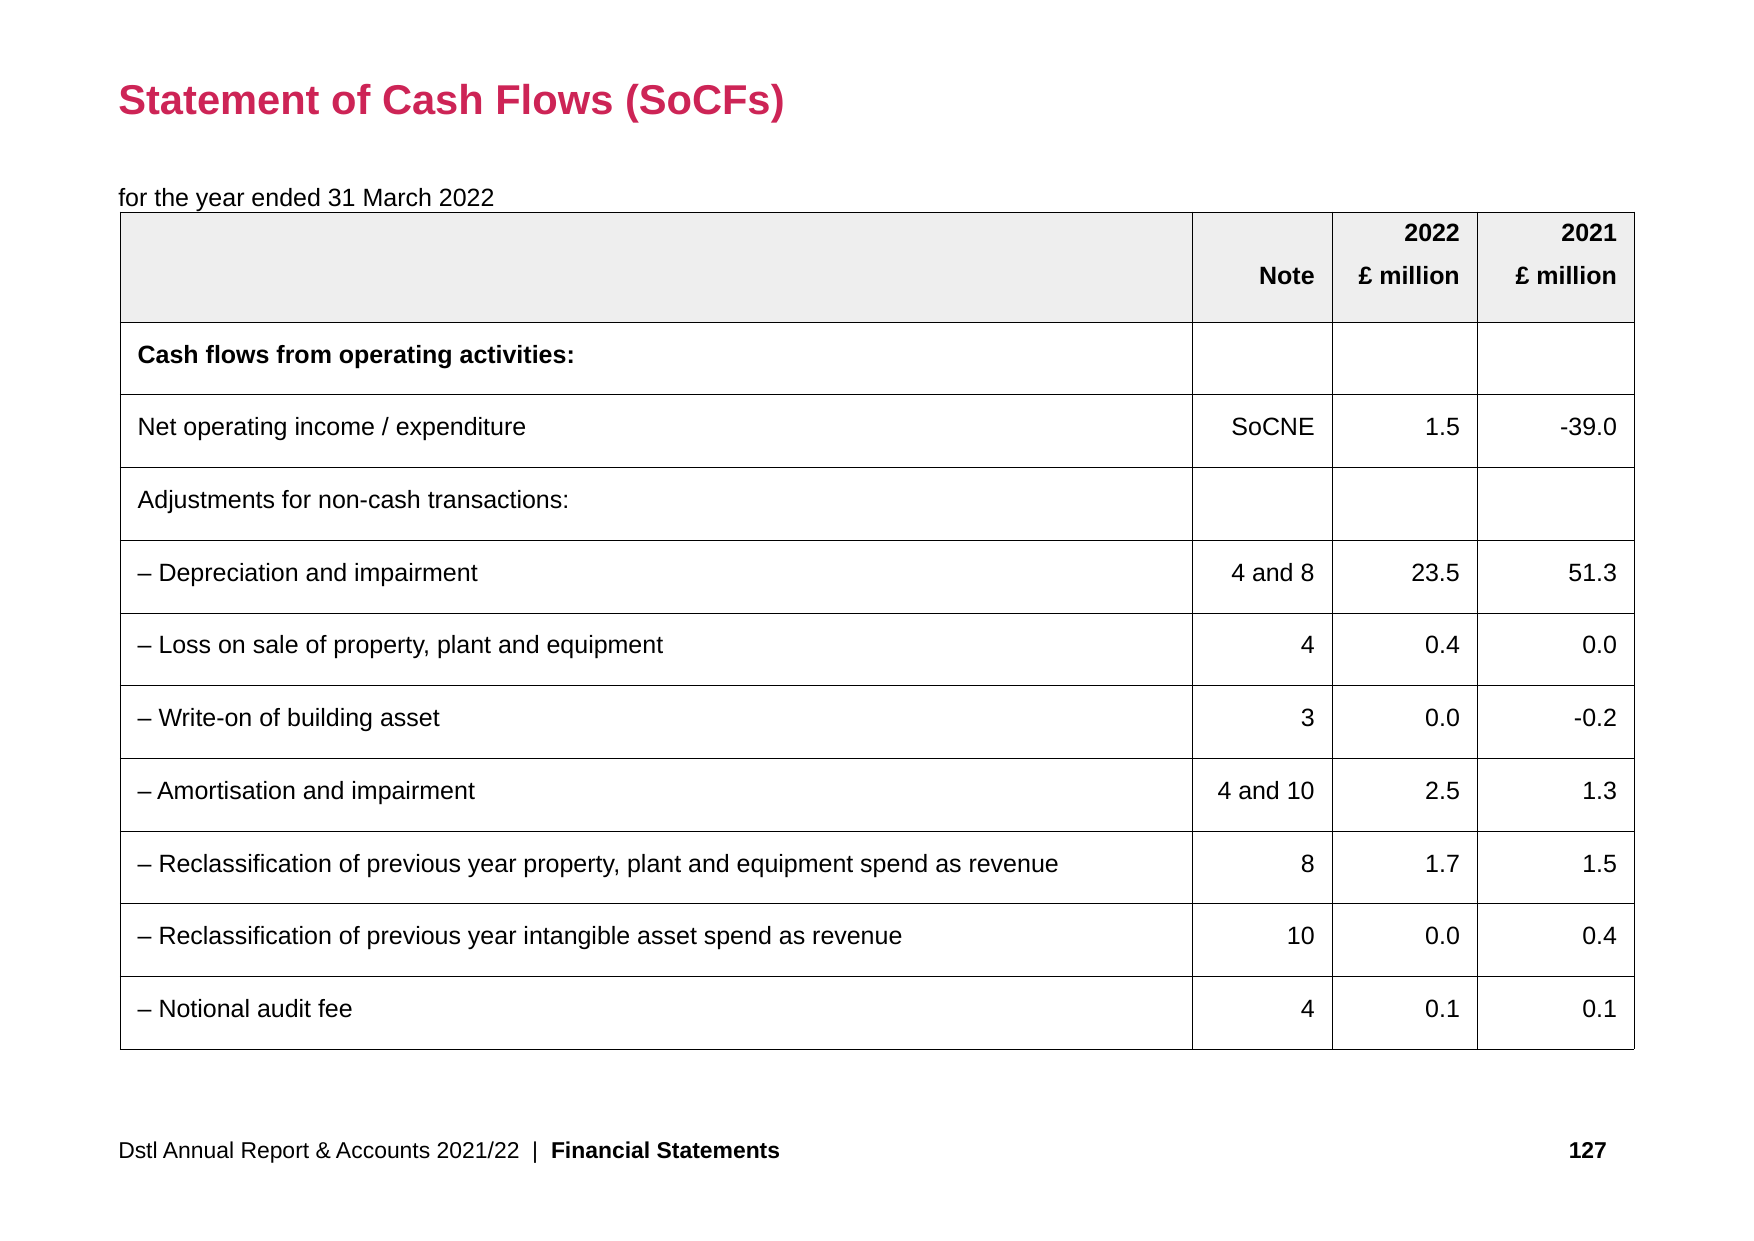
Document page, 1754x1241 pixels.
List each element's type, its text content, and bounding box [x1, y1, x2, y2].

table_cell – Depreciation and impairment [121, 541, 1192, 612]
table_cell -0.2 [1478, 686, 1634, 758]
table_cell 0.1 [1478, 977, 1634, 1049]
table_cell 51.3 [1478, 541, 1634, 612]
table_header [121, 213, 1192, 322]
table_cell – Reclassification of previous year intangible asset spend as revenue [121, 904, 1192, 976]
table_cell – Write-on of building asset [121, 686, 1192, 758]
table_cell 8 [1193, 832, 1332, 903]
table_cell 1.5 [1333, 395, 1477, 467]
table_cell 10 [1193, 904, 1332, 976]
text for the year ended 31 March 2022 [118, 183, 1636, 212]
table_cell Net operating income / expenditure [121, 395, 1192, 467]
table_cell 0.1 [1333, 977, 1477, 1049]
table_cell 0.0 [1333, 686, 1477, 758]
table_cell – Notional audit fee [121, 977, 1192, 1049]
table_cell 23.5 [1333, 541, 1477, 612]
table_cell – Amortisation and impairment [121, 759, 1192, 831]
table_cell -39.0 [1478, 395, 1634, 467]
table_cell 1.7 [1333, 832, 1477, 903]
table_cell [1193, 323, 1332, 394]
table_header 2021 £ million [1478, 213, 1634, 322]
subtitle Statement of Cash Flows (SoCFs) [118, 75, 1636, 123]
table_cell [1478, 323, 1634, 394]
table_cell [1333, 468, 1477, 540]
table_cell 4 and 10 [1193, 759, 1332, 831]
table_header 2022 £ million [1333, 213, 1477, 322]
table_cell [1478, 468, 1634, 540]
table_cell 2.5 [1333, 759, 1477, 831]
table_cell [1193, 468, 1332, 540]
table_cell 0.0 [1478, 614, 1634, 685]
table_cell 3 [1193, 686, 1332, 758]
table_cell 4 and 8 [1193, 541, 1332, 612]
table_cell 1.5 [1478, 832, 1634, 903]
table_cell 1.3 [1478, 759, 1634, 831]
table_cell Adjustments for non-cash transactions: [121, 468, 1192, 540]
table_cell 0.4 [1333, 614, 1477, 685]
table_cell 4 [1193, 614, 1332, 685]
table_cell – Reclassification of previous year property, plant and equipment spend as revenue [121, 832, 1192, 903]
table_cell 0.0 [1333, 904, 1477, 976]
table_cell 0.4 [1478, 904, 1634, 976]
table_cell Cash flows from operating activities: [121, 323, 1192, 394]
table_cell SoCNE [1193, 395, 1332, 467]
table_cell 4 [1193, 977, 1332, 1049]
table_header Note [1193, 213, 1332, 322]
table_cell [1333, 323, 1477, 394]
table_cell – Loss on sale of property, plant and equipment [121, 614, 1192, 685]
